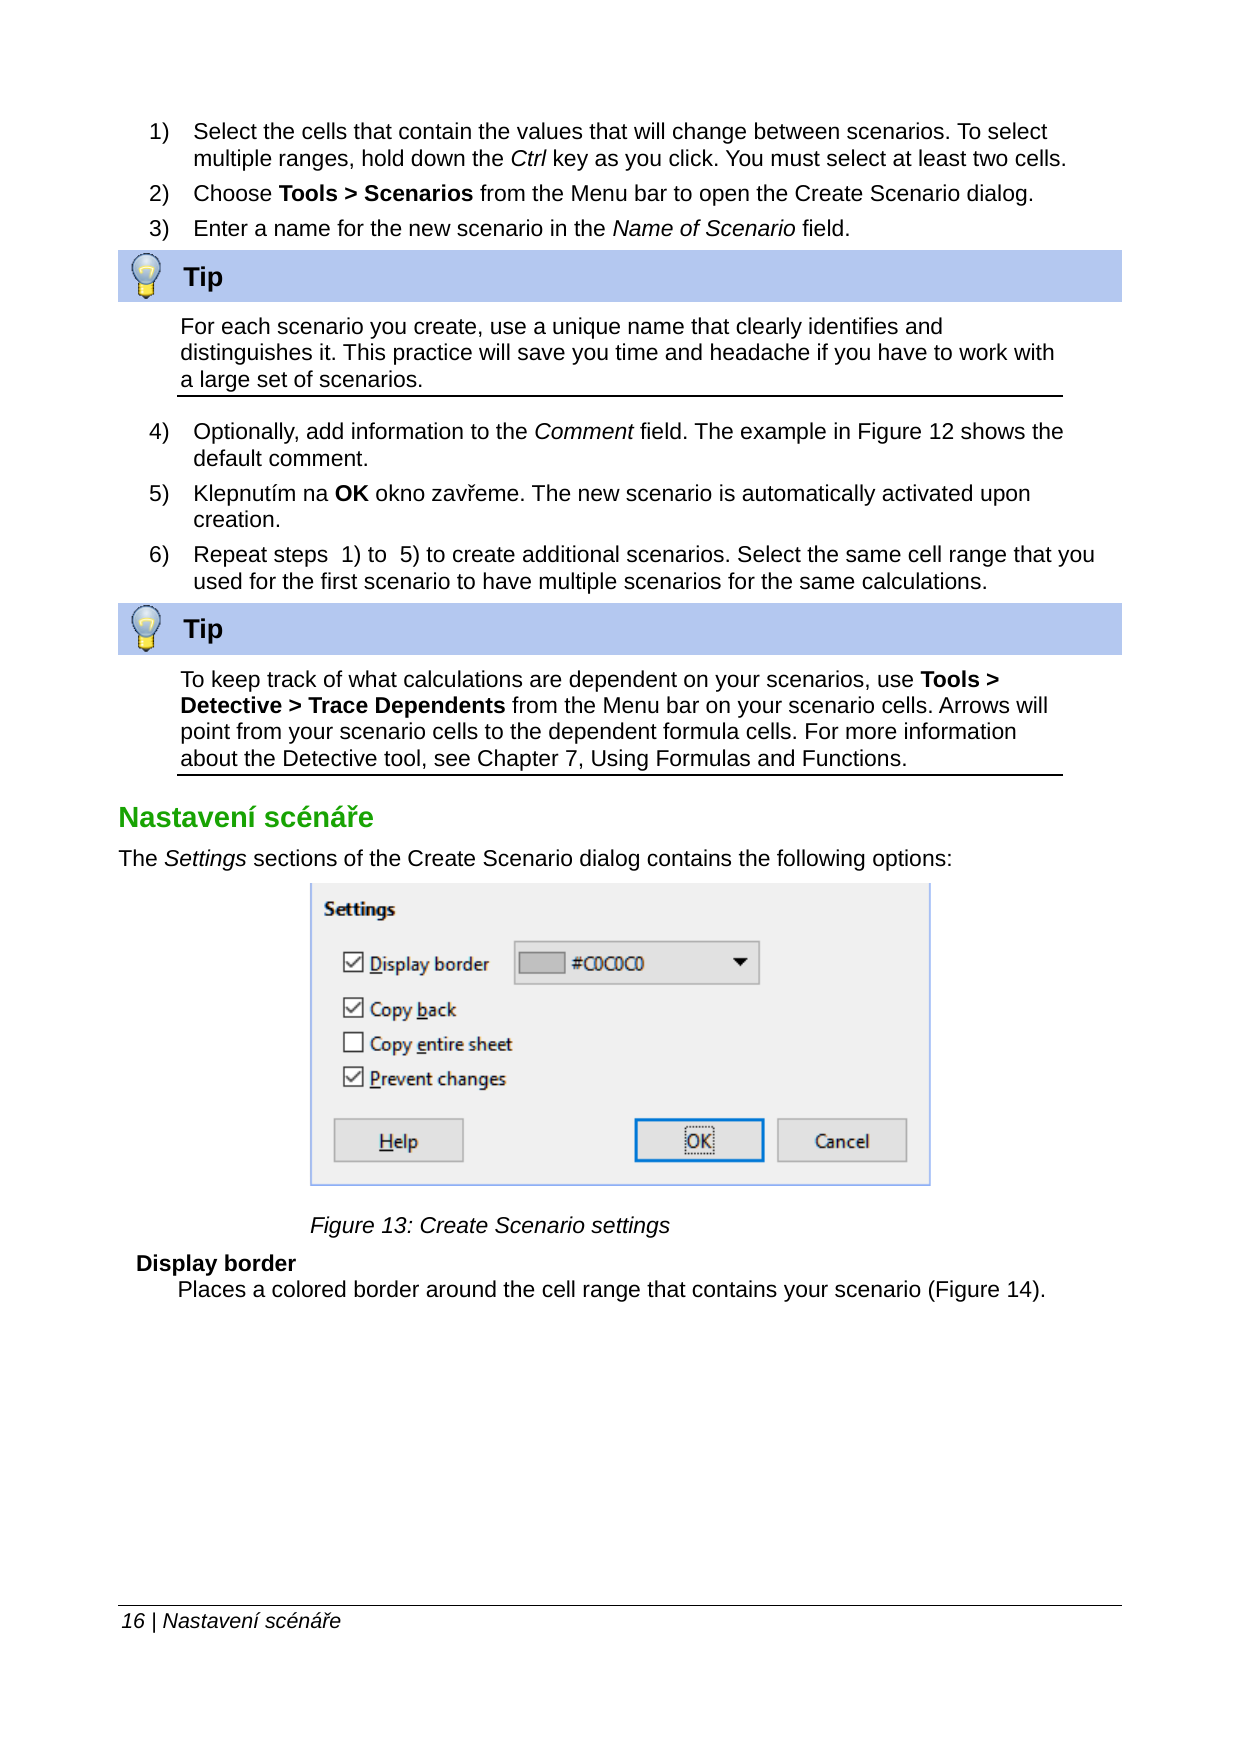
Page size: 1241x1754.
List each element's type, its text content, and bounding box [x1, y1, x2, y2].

list Optionally, add information to the Comment field. The example in Figure 12 shows the default comment. [169, 418, 1122, 471]
list Choose Tools > Scenarios from the Menu bar to open the Create Scenario dialog. [169, 180, 1122, 206]
text For each scenario you create, use a unique name that clearly identifies and distinguishes it. This practice will save you time and headache if you have to work with a large set of scenarios. [177, 310, 1063, 395]
subtitle Nastavení scénáře [118, 800, 1122, 833]
text Display border [136, 1250, 1122, 1276]
picture [119, 603, 170, 655]
list Enter a name for the new scenario in the Name of Scenario field. [169, 215, 1122, 241]
subtitle Tip [118, 250, 1122, 302]
text To keep track of what calculations are dependent on your scenarios, use Tools > Detective > Trace Dependents from the Menu bar on your scenario cells. Arrows will point from your scenario cells to the dependent formula cells. For more information about the Detective tool, see Chapter 7, Using Formulas and Functions. [177, 663, 1063, 774]
list Repeat steps 1 to 5 to create additional scenarios. Select the same cell range that you used for the first scenario to have multiple scenarios for the same calculations. [169, 541, 1122, 594]
text The Settings sections of the Create Scenario dialog contains the following options: [118, 845, 1122, 871]
text Places a colored border around the cell range that contains your scenario (Figure 14). [177, 1276, 1122, 1303]
text Figure 13: Create Scenario settings [310, 1186, 931, 1238]
subtitle Tip [170, 603, 1122, 655]
list Select the cells that contain the values that will change between scenarios. To select multiple ranges, hold down the Ctrl key as you click. You must select at least two cells. [169, 118, 1122, 171]
picture [309, 883, 931, 1186]
list Klepnutím na OK okno zavřeme. The new scenario is automatically activated upon creation. [169, 480, 1122, 532]
picture [119, 251, 170, 302]
